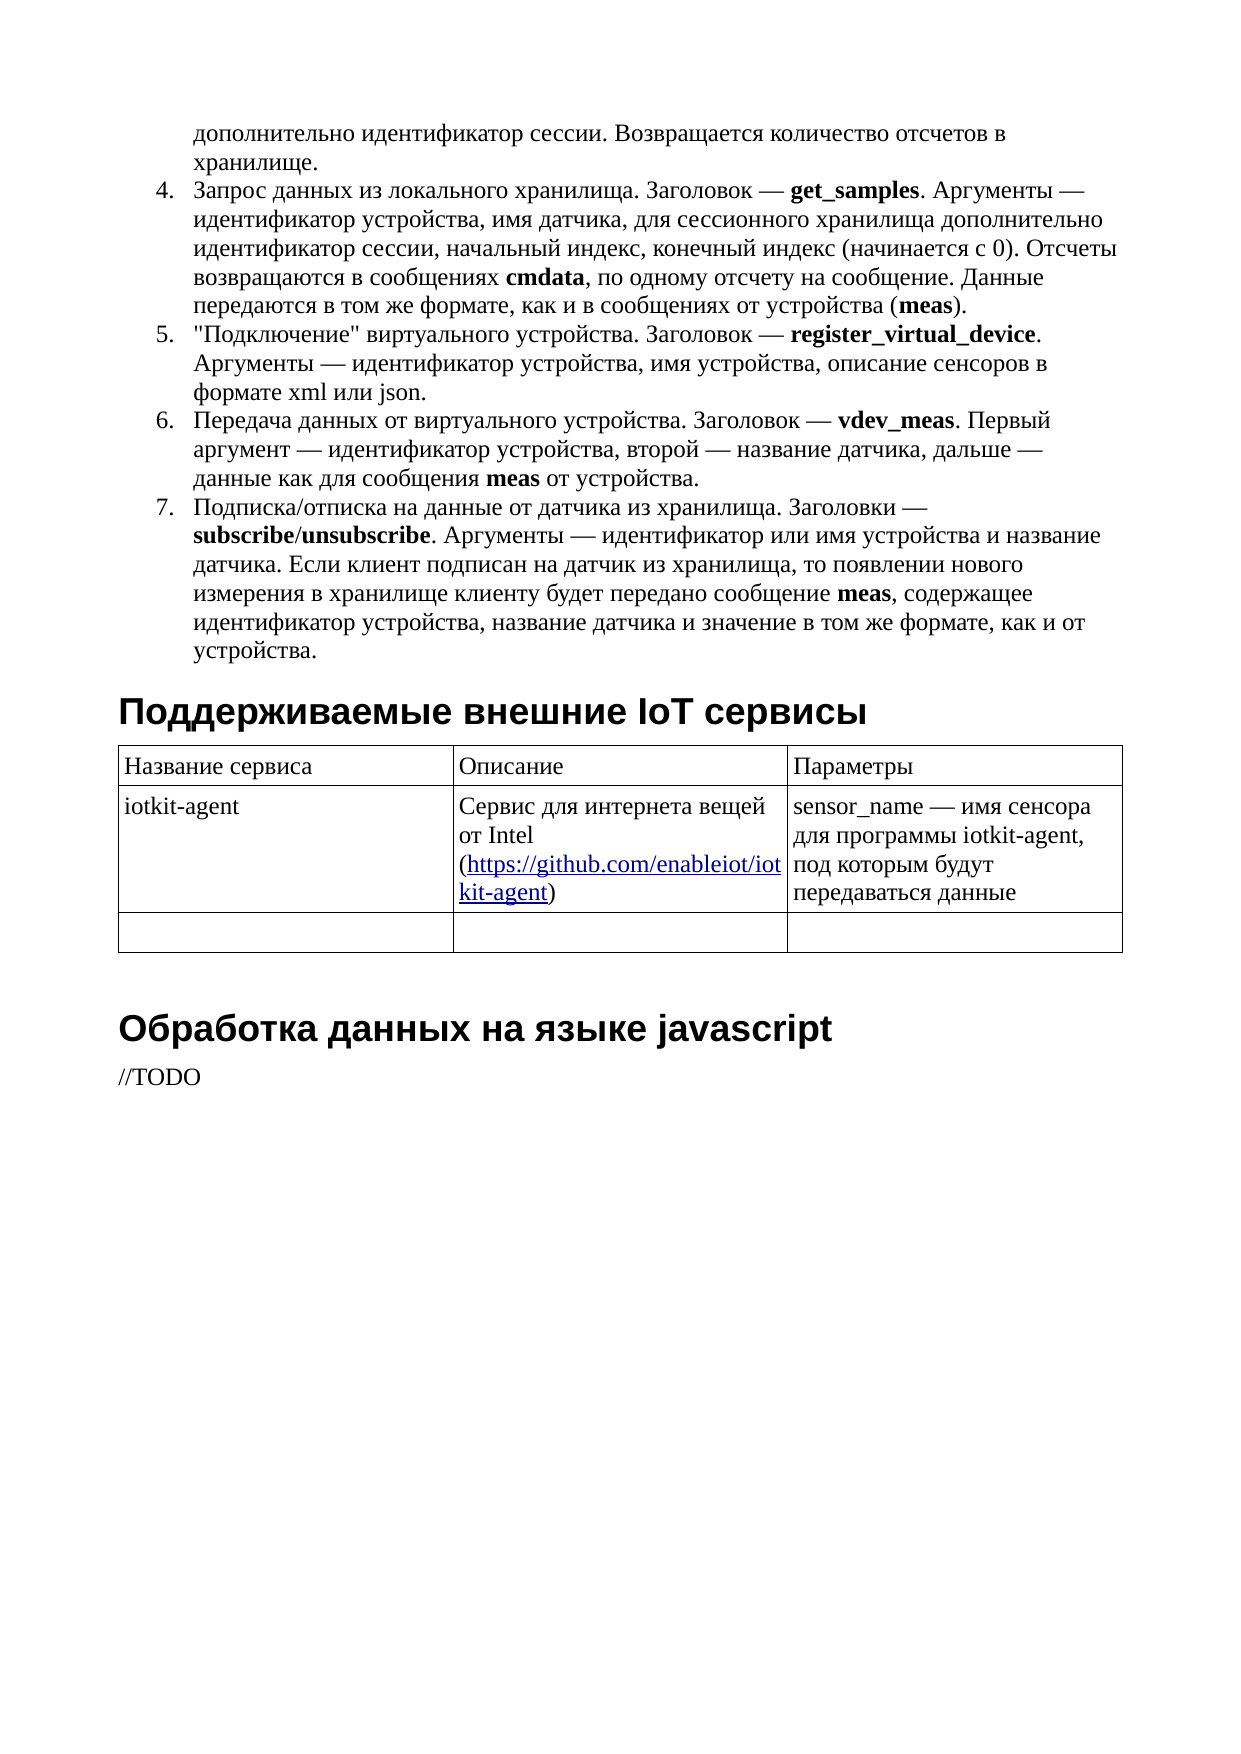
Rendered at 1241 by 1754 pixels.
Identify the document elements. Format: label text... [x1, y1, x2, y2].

table_cell sensor_name — имя сенсора для программы iotkit-agent, под которым будут передаваться данные [788, 786, 1122, 912]
table_cell Сервис для интернета вещей от Intel (https://github.com/enableiot/iotkit-agent) [454, 786, 787, 912]
table_cell [788, 913, 1122, 952]
list Запрос данных из локального хранилища. Заголовок — get_samples. Аргументы — идентификатор устройства, имя датчика, для сессионного хранилища дополнительно идентификатор сессии, начальный индекс, конечный индекс (начинается с 0). Отсчеты возвращаются в сообщениях cmdata, по одному отсчету на сообщение. Данные передаются в том же формате, как и в сообщениях от устройства (meas). [156, 176, 1122, 319]
table_cell [454, 913, 787, 952]
table_cell [119, 913, 453, 952]
list "Подключение" виртуального устройства. Заголовок — register_virtual_device. Аргументы — идентификатор устройства, имя устройства, описание сенсоров в формате xml или json. [156, 319, 1122, 406]
table_header Название сервиса [119, 746, 453, 785]
list Подписка/отписка на данные от датчика из хранилища. Заголовки — subscribe/unsubscribe. Аргументы — идентификатор или имя устройства и название датчика. Если клиент подписан на датчик из хранилища, то появлении нового измерения в хранилище клиенту будет передано сообщение meas, содержащее идентификатор устройства, название датчика и значение в том же формате, как и от устройства. [156, 492, 1122, 664]
text //TODO [118, 1062, 1122, 1090]
list дополнительно идентификатор сессии. Возвращается количество отсчетов в хранилище. [156, 118, 1122, 176]
table_cell iotkit-agent [119, 786, 453, 912]
list Передача данных от виртуального устройства. Заголовок — vdev_meas. Первый аргумент — идентификатор устройства, второй — название датчика, дальше — данные как для сообщения meas от устройства. [156, 406, 1122, 492]
subtitle Обработка данных на языке javascript [118, 1006, 1122, 1049]
table_header Параметры [788, 746, 1122, 785]
subtitle Поддерживаемые внешние IoT сервисы [118, 689, 1122, 732]
table_header Описание [454, 746, 787, 785]
